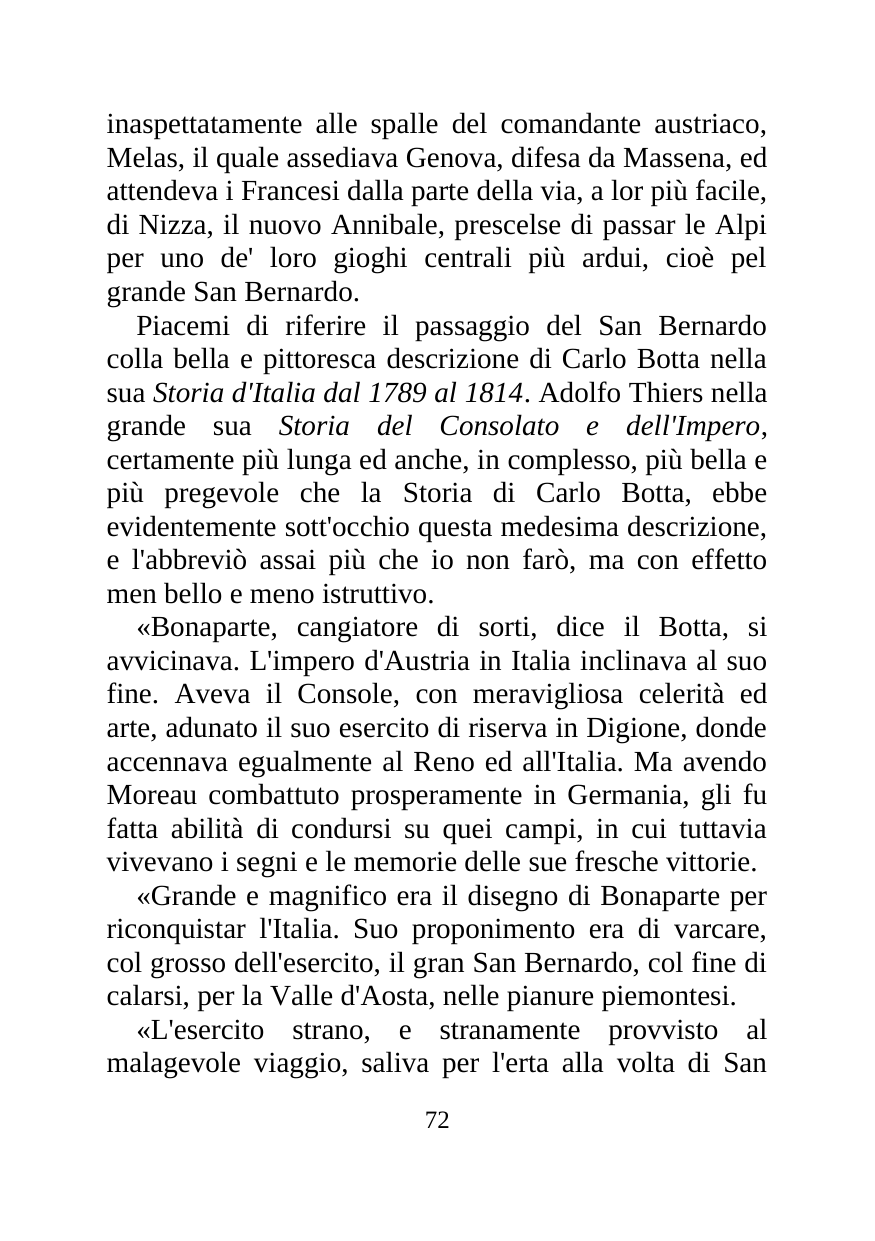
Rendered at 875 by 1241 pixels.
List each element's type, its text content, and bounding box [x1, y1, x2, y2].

text Piacemi di riferire il passaggio del San Bernardo colla bella e pittoresca descrizione di Carlo Botta nella sua Storia d'Italia dal 1789 al 1814. Adolfo Thiers nella grande sua Storia del Consolato e dell'Impero, certamente più lunga ed anche, in complesso, più bella e più pregevole che la Storia di Carlo Botta, ebbe evidentemente sott'occhio questa medesima descrizione, e l'abbreviò assai più che io non farò, ma con effetto men bello e meno istruttivo. [106, 308, 768, 609]
text inaspettatamente alle spalle del comandante austriaco, Melas, il quale assediava Genova, difesa da Massena, ed attendeva i Francesi dalla parte della via, a lor più facile, di Nizza, il nuovo Annibale, prescelse di passar le Alpi per uno de' loro gioghi centrali più ardui, cioè pel grande San Bernardo. [106, 106, 768, 308]
text «L'esercito strano, e stranamente provvisto al malagevole viaggio, saliva per l'erta alla volta di San [106, 1012, 768, 1079]
text «Grande e magnifico era il disegno di Bonaparte per riconquistar l'Italia. Suo proponimento era di varcare, col grosso dell'esercito, il gran San Bernardo, col fine di calarsi, per la Valle d'Aosta, nelle pianure piemontesi. [106, 878, 768, 1012]
text «Bonaparte, cangiatore di sorti, dice il Botta, si avvicinava. L'impero d'Austria in Italia inclinava al suo fine. Aveva il Console, con meravigliosa celerità ed arte, adunato il suo esercito di riserva in Digione, donde accennava egualmente al Reno ed all'Italia. Ma avendo Moreau combattuto prosperamente in Germania, gli fu fatta abilità di condursi su quei campi, in cui tuttavia vivevano i segni e le memorie delle sue fresche vittorie. [106, 609, 768, 878]
